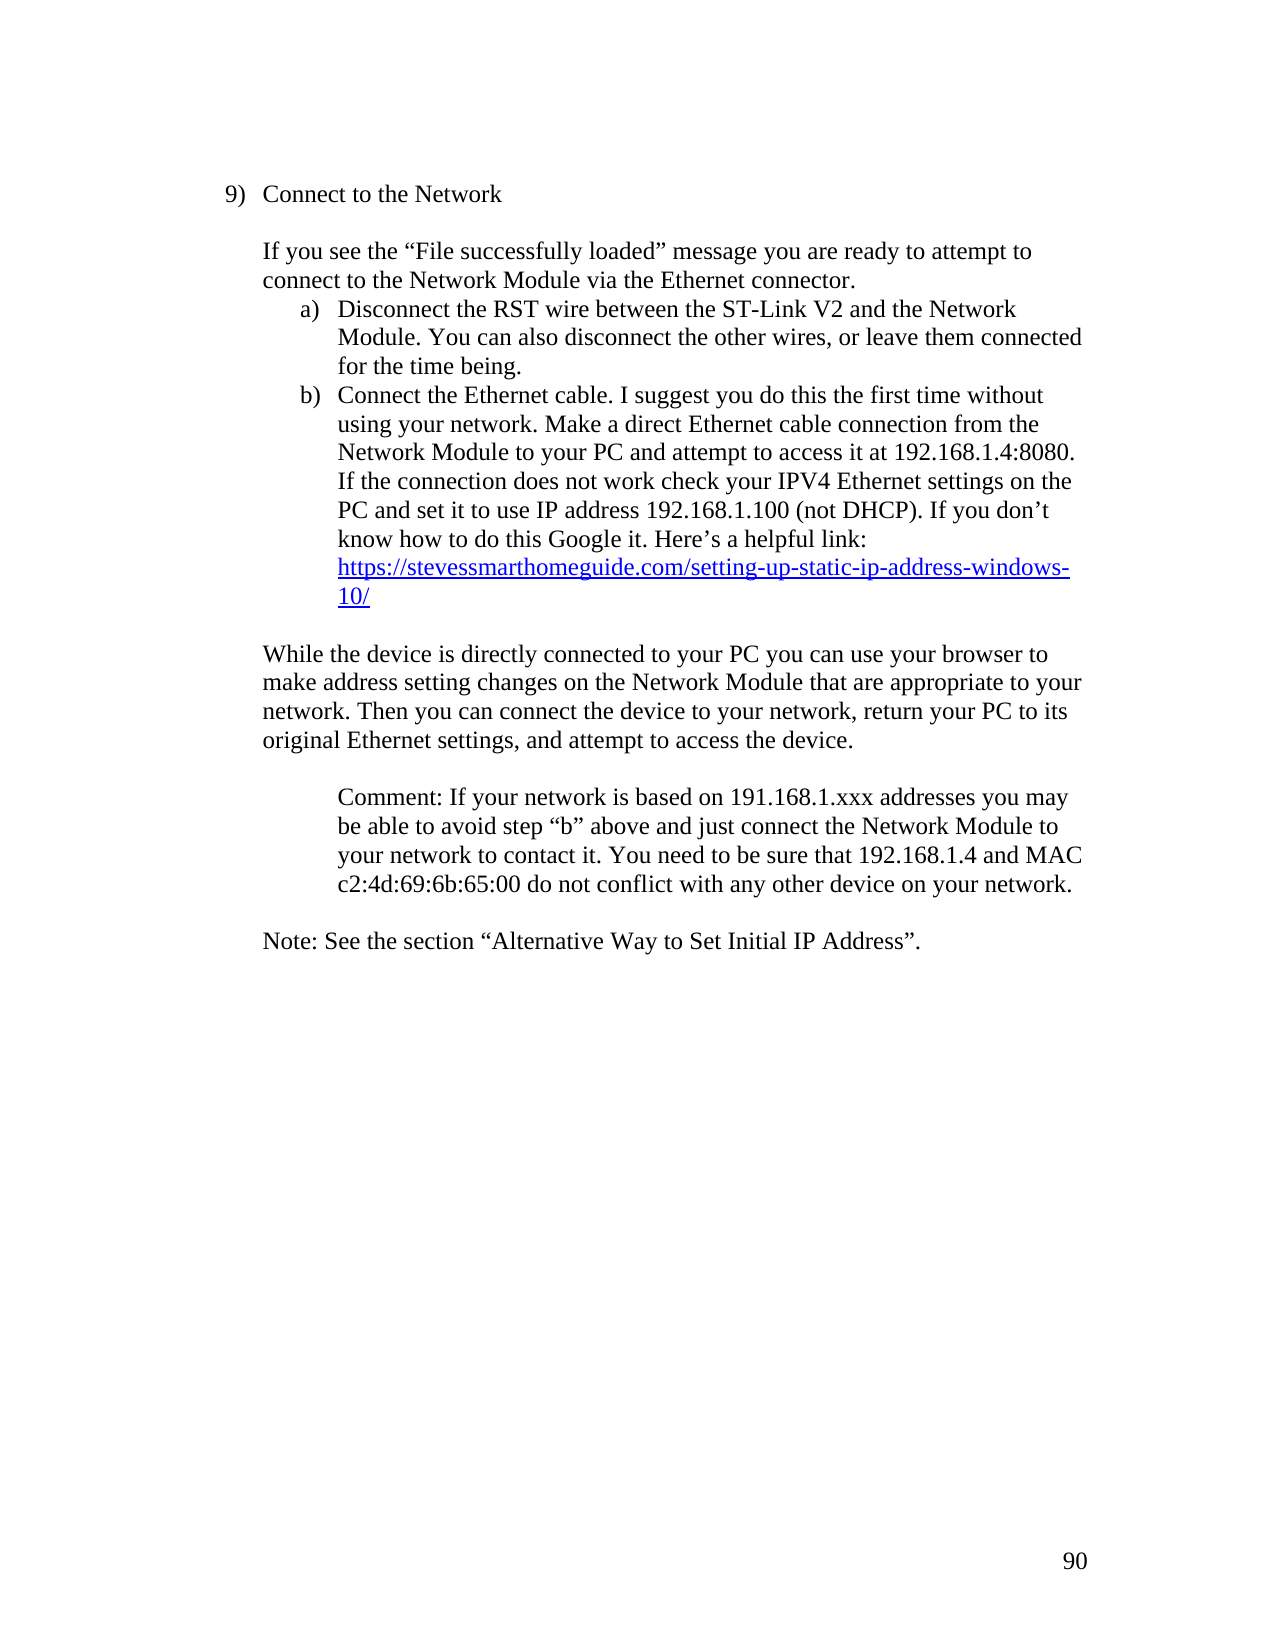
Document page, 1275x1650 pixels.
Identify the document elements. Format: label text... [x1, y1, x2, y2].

text Comment: If your network is based on 191.168.1.xxx addresses you may be able to avoid step “b” above and just connect the Network Module to your network to contact it. You need to be sure that 192.168.1.4 and MAC c2:4d:69:6b:65:00 do not conflict with any other device on your network. [337, 782, 1087, 897]
list Connect the Ethernet cable. I suggest you do this the first time without using your network. Make a direct Ethernet cable connection from the Network Module to your PC and attempt to access it at 192.168.1.4:8080. If the connection does not work check your IPV4 Ethernet settings on the PC and set it to use IP address 192.168.1.100 (not DHCP). If you don’t know how to do this Google it. Here’s a helpful link: [300, 380, 1087, 552]
text https://stevessmarthomeguide.com/setting-up-static-ip-address-windows-10/ [337, 552, 1087, 610]
text If you see the “File successfully loaded” message you are ready to attempt to connect to the Network Module via the Ethernet connector. [262, 236, 1087, 294]
text Note: See the section “Alternative Way to Set Initial IP Address”. [262, 926, 1087, 955]
list Connect to the Network [225, 179, 1087, 207]
text While the device is directly connected to your PC you can use your browser to make address setting changes on the Network Module that are appropriate to your network. Then you can connect the device to your network, return your PC to its original Ethernet settings, and attempt to access the device. [262, 639, 1087, 754]
list Disconnect the RST wire between the ST-Link V2 and the Network Module. You can also disconnect the other wires, or leave them connected for the time being. [300, 294, 1087, 380]
